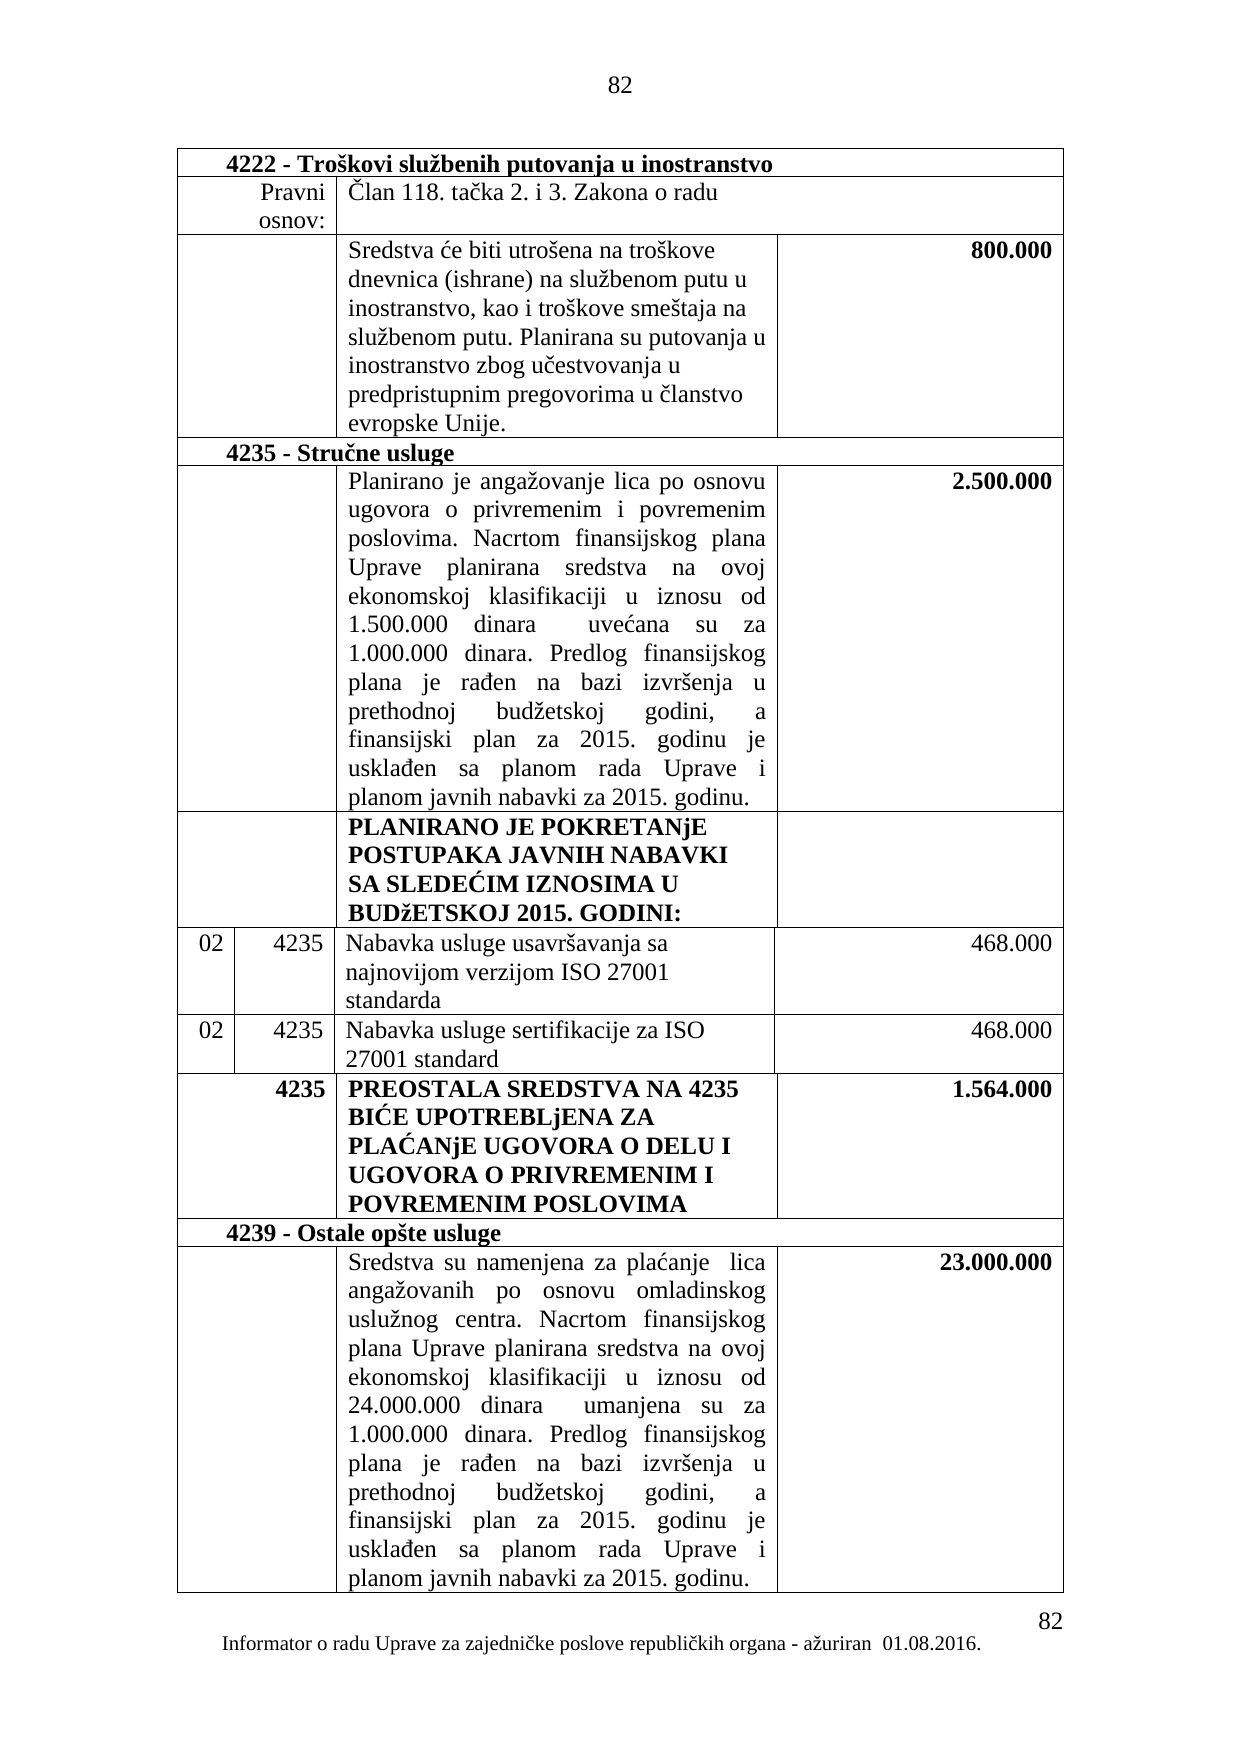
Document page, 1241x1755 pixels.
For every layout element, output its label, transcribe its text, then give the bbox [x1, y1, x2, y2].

table_cell [178, 466, 336, 811]
table_cell 800.000 [778, 235, 1063, 437]
table_cell 4222 - Troškovi službenih putovanja u inostranstvo [178, 149, 1063, 176]
table_cell Sredstva će biti utrošena na troškove dnevnica (ishrane) na službenom putu u inostranstvo, kao i troškove smeštaja na službenom putu. Planirana su putovanja u inostranstvo zbog učestvovanja u predpristupnim pregovorima u članstvo evropske Unije. [337, 235, 777, 437]
table_cell Nabavka usluge sertifikacije za ISO 27001 standard [335, 1015, 774, 1073]
table_cell PREOSTALA SREDSTVA NA 4235 BIĆE UPOTREBLjENA ZA PLAĆANјE UGOVORA O DELU I UGOVORA O PRIVREMENIM I POVREMENIM POSLOVIMA [337, 1074, 777, 1217]
table_cell 4235 [178, 1074, 336, 1217]
table_cell [778, 812, 1063, 927]
table_cell [178, 1247, 336, 1592]
table_cell 02 [178, 928, 234, 1014]
table_cell Planirano je angažovanje lica po osnovu ugovora o privremenim i povremenim poslovima. Nacrtom finansijskog plana Uprave planirana sredstva na ovoj ekonomskoj klasifikaciji u iznosu od 1.500.000 dinara uvećana su za 1.000.000 dinara. Predlog finansijskog plana je rađen na bazi izvršenja u prethodnoj budžetskoj godini, a finansijski plan za 2015. godinu je usklađen sa planom rada Uprave i planom javnih nabavki za 2015. godinu. [337, 466, 777, 811]
table_cell 2.500.000 [778, 466, 1063, 811]
table_cell PLANIRANO JE POKRETANјE POSTUPAKA JAVNIH NABAVKI SA SLEDEĆIM IZNOSIMA U BUDžETSKOJ 2015. GODINI: [337, 812, 777, 927]
table_cell 4235 [235, 1015, 334, 1073]
table_cell 23.000.000 [778, 1247, 1063, 1592]
table_cell [178, 812, 336, 927]
table_cell 4235 [235, 928, 334, 1014]
table_cell 468.000 [775, 928, 1063, 1014]
table_cell 1.564.000 [778, 1074, 1063, 1217]
table_cell Nabavka usluge usavršavanja sa najnovijom verzijom ISO 27001 standarda [335, 928, 774, 1014]
table_cell Član 118. tačka 2. i 3. Zakona o radu [337, 177, 1063, 234]
table_cell Sredstva su namenjena za plaćanje lica angažovanih po osnovu omladinskog uslužnog centra. Nacrtom finansijskog plana Uprave planirana sredstva na ovoj ekonomskoj klasifikaciji u iznosu od 24.000.000 dinara umanjena su za 1.000.000 dinara. Predlog finansijskog plana je rađen na bazi izvršenja u prethodnoj budžetskoj godini, a finansijski plan za 2015. godinu je usklađen sa planom rada Uprave i planom javnih nabavki za 2015. godinu. [337, 1247, 777, 1592]
table_cell 4239 - Ostale opšte usluge [178, 1219, 1063, 1246]
table_cell [178, 235, 336, 437]
table_cell 4235 - Stručne usluge [178, 438, 1063, 465]
table_cell 468.000 [775, 1015, 1063, 1073]
table_cell Pravni osnov: [178, 177, 336, 234]
table_cell 02 [178, 1015, 234, 1073]
